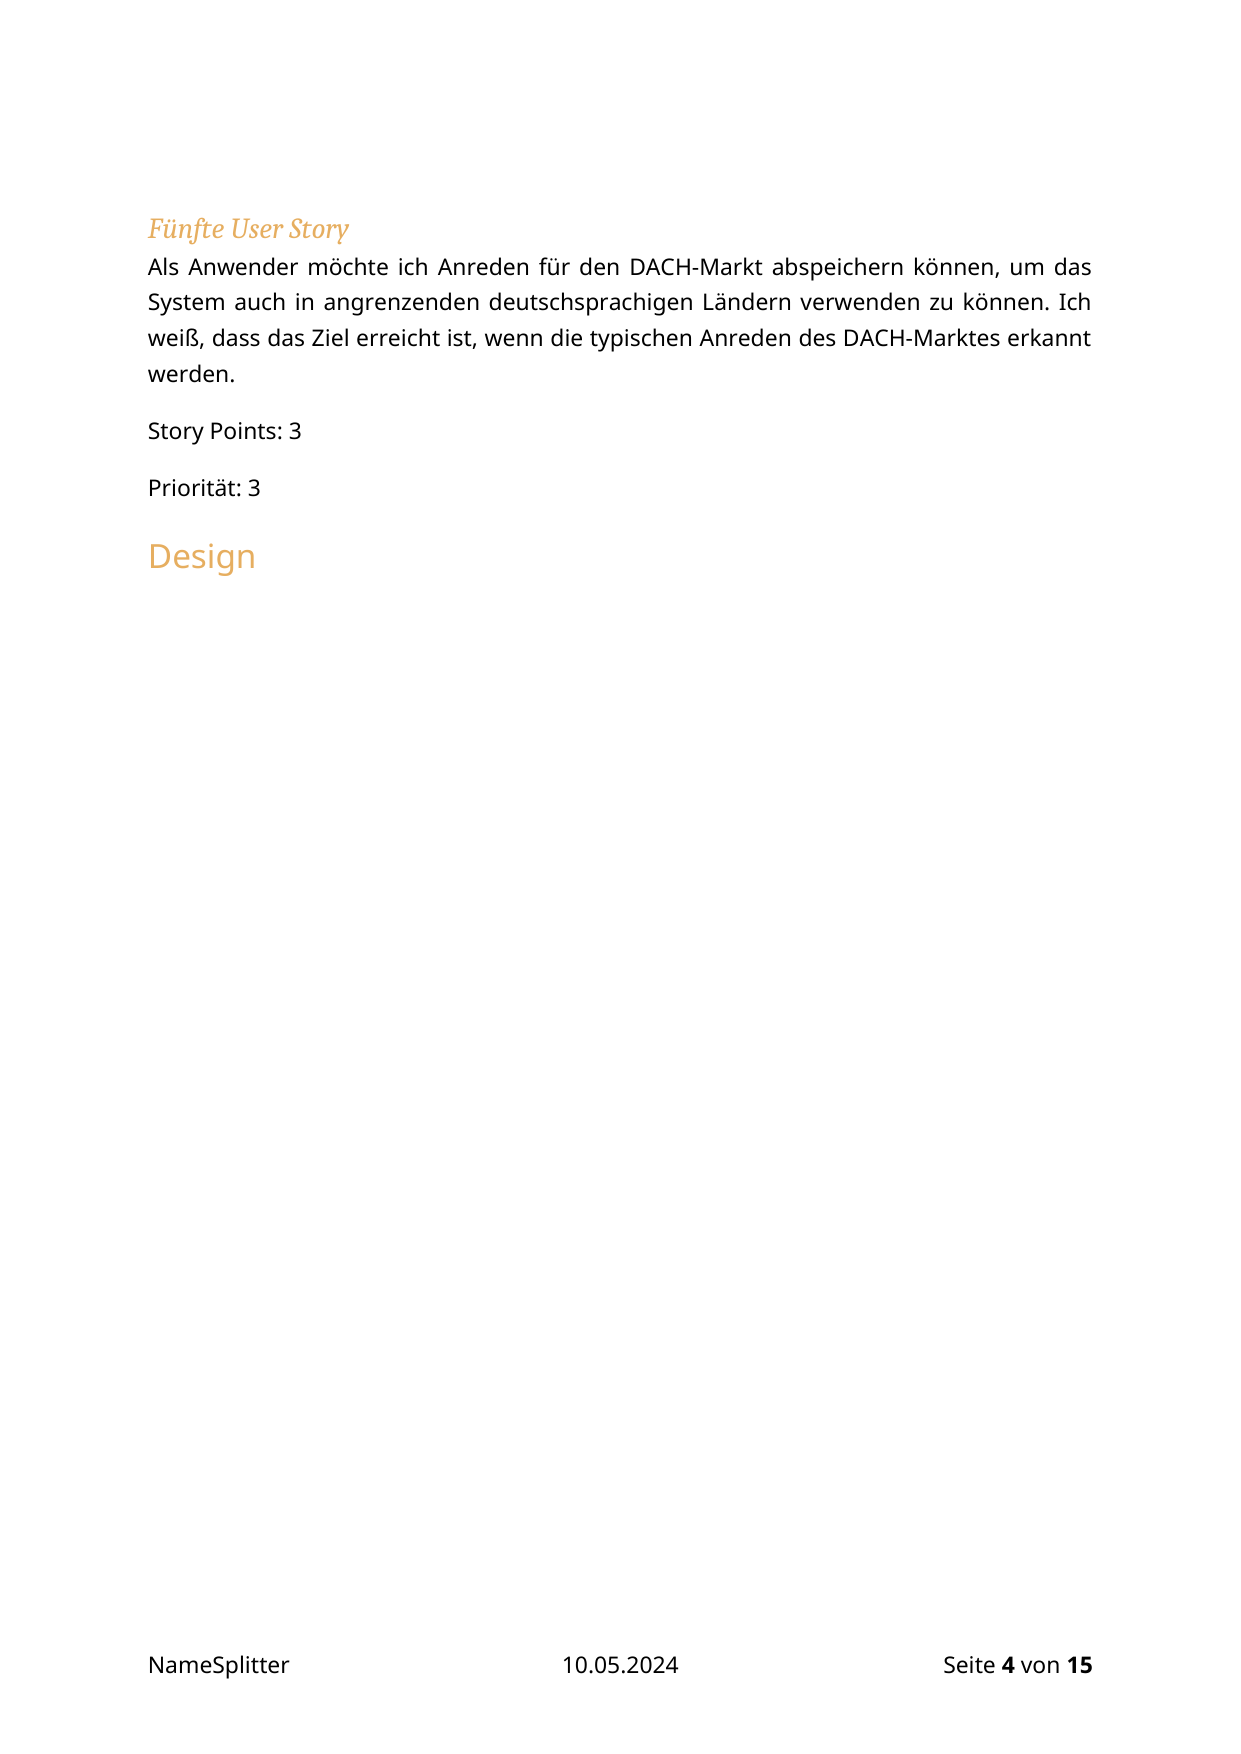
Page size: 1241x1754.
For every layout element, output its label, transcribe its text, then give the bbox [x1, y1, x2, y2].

text Story Points: 3 [148, 415, 1093, 446]
text Priorität: 3 [148, 472, 1093, 503]
subtitle Fünfte User Story [148, 212, 1093, 245]
subtitle Design [148, 533, 1093, 578]
text Als Anwender möchte ich Anreden für den DACH-Markt abspeichern können, um das System auch in angrenzenden deutschsprachigen Ländern verwenden zu können. Ich weiß, dass das Ziel erreicht ist, wenn die typischen Anreden des DACH-Marktes erkannt werden. [148, 250, 1093, 389]
